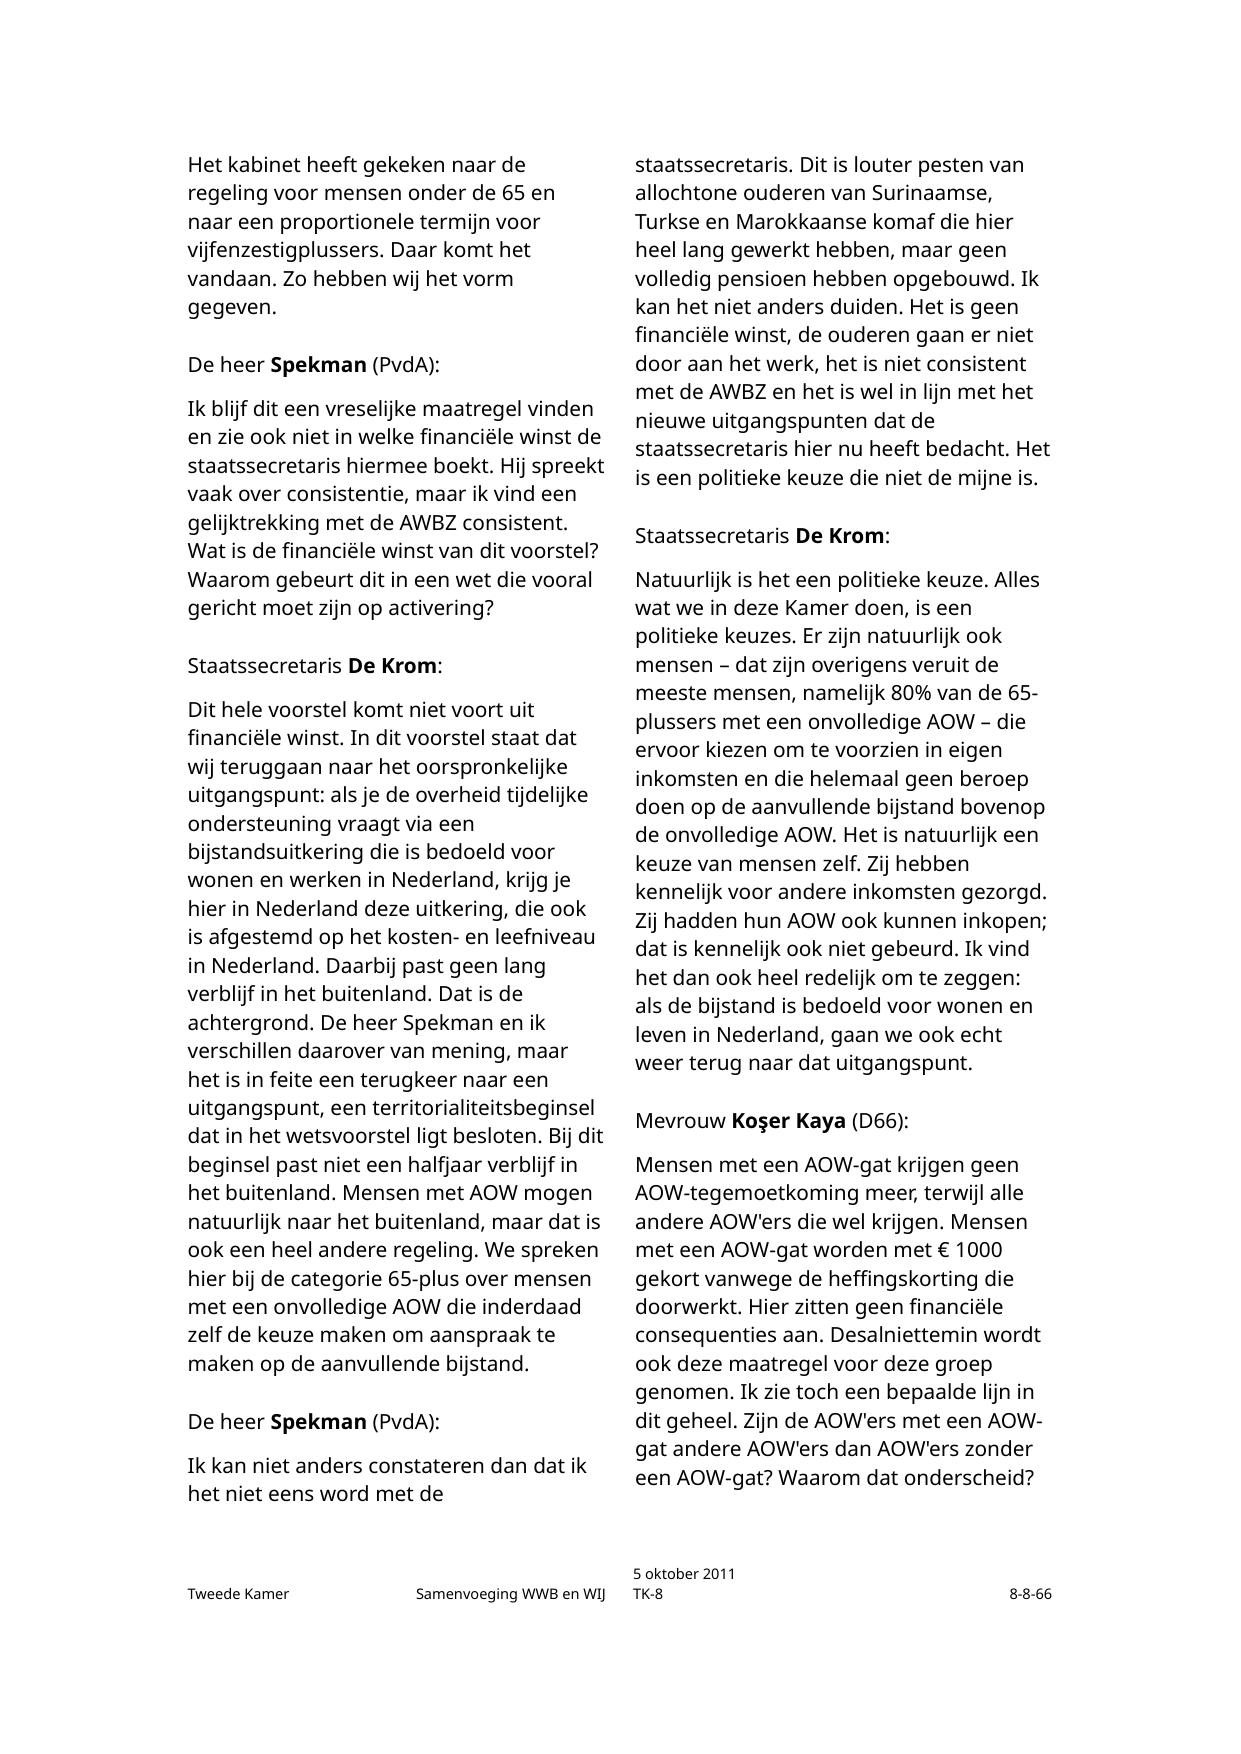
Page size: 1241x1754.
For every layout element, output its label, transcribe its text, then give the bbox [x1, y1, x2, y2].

text Dit hele voorstel komt niet voort uit financiële winst. In dit voorstel staat dat wij teruggaan naar het oorspronkelijke uitgangspunt: als je de overheid tijdelijke ondersteuning vraagt via een bijstandsuitkering die is bedoeld voor wonen en werken in Nederland, krijg je hier in Nederland deze uitkering, die ook is afgestemd op het kosten- en leefniveau in Nederland. Daarbij past geen lang verblijf in het buitenland. Dat is de achtergrond. De heer Spekman en ik verschillen daarover van mening, maar het is in feite een terugkeer naar een uitgangspunt, een territorialiteitsbeginsel dat in het wetsvoorstel ligt besloten. Bij dit beginsel past niet een halfjaar verblijf in het buitenland. Mensen met AOW mogen natuurlijk naar het buitenland, maar dat is ook een heel andere regeling. We spreken hier bij de categorie 65-plus over mensen met een onvolledige AOW die inderdaad zelf de keuze maken om aanspraak te maken op de aanvullende bijstand. [187, 695, 605, 1377]
text Ik blijf dit een vreselijke maatregel vinden en zie ook niet in welke financiële winst de staatssecretaris hiermee boekt. Hij spreekt vaak over consistentie, maar ik vind een gelijktrekking met de AWBZ consistent. Wat is de financiële winst van dit voorstel? Waarom gebeurt dit in een wet die vooral gericht moet zijn op activering? [187, 394, 605, 622]
text Mensen met een AOW-gat krijgen geen AOW-tegemoetkoming meer, terwijl alle andere AOW'ers die wel krijgen. Mensen met een AOW-gat worden met € 1000 gekort vanwege de heffingskorting die doorwerkt. Hier zitten geen financiële consequenties aan. Desalniettemin wordt ook deze maatregel voor deze groep genomen. Ik zie toch een bepaalde lijn in dit geheel. Zijn de AOW'ers met een AOW-gat andere AOW'ers dan AOW'ers zonder een AOW-gat? Waarom dat onderscheid? [635, 1150, 1053, 1491]
text Staatssecretaris De Krom: [187, 652, 605, 680]
text Staatssecretaris De Krom: [635, 521, 1053, 550]
text Ik kan niet anders constateren dan dat ik het niet eens word met de [187, 1451, 605, 1508]
text Het kabinet heeft gekeken naar de regeling voor mensen onder de 65 en naar een proportionele termijn voor vijfenzestigplussers. Daar komt het vandaan. Zo hebben wij het vorm gegeven. [187, 150, 605, 321]
text Mevrouw Koşer Kaya (D66): [635, 1107, 1053, 1135]
text De heer Spekman (PvdA): [187, 1407, 605, 1436]
text staatssecretaris. Dit is louter pesten van allochtone ouderen van Surinaamse, Turkse en Marokkaanse komaf die hier heel lang gewerkt hebben, maar geen volledig pensioen hebben opgebouwd. Ik kan het niet anders duiden. Het is geen financiële winst, de ouderen gaan er niet door aan het werk, het is niet consistent met de AWBZ en het is wel in lijn met het nieuwe uitgangspunten dat de staatssecretaris hier nu heeft bedacht. Het is een politieke keuze die niet de mijne is. [635, 150, 1053, 491]
text Natuurlijk is het een politieke keuze. Alles wat we in deze Kamer doen, is een politieke keuzes. Er zijn natuurlijk ook mensen – dat zijn overigens veruit de meeste mensen, namelijk 80% van de 65-plussers met een onvolledige AOW – die ervoor kiezen om te voorzien in eigen inkomsten en die helemaal geen beroep doen op de aanvullende bijstand bovenop de onvolledige AOW. Het is natuurlijk een keuze van mensen zelf. Zij hebben kennelijk voor andere inkomsten gezorgd. Zij hadden hun AOW ook kunnen inkopen; dat is kennelijk ook niet gebeurd. Ik vind het dan ook heel redelijk om te zeggen: als de bijstand is bedoeld voor wonen en leven in Nederland, gaan we ook echt weer terug naar dat uitgangspunt. [635, 565, 1053, 1077]
text De heer Spekman (PvdA): [187, 351, 605, 379]
